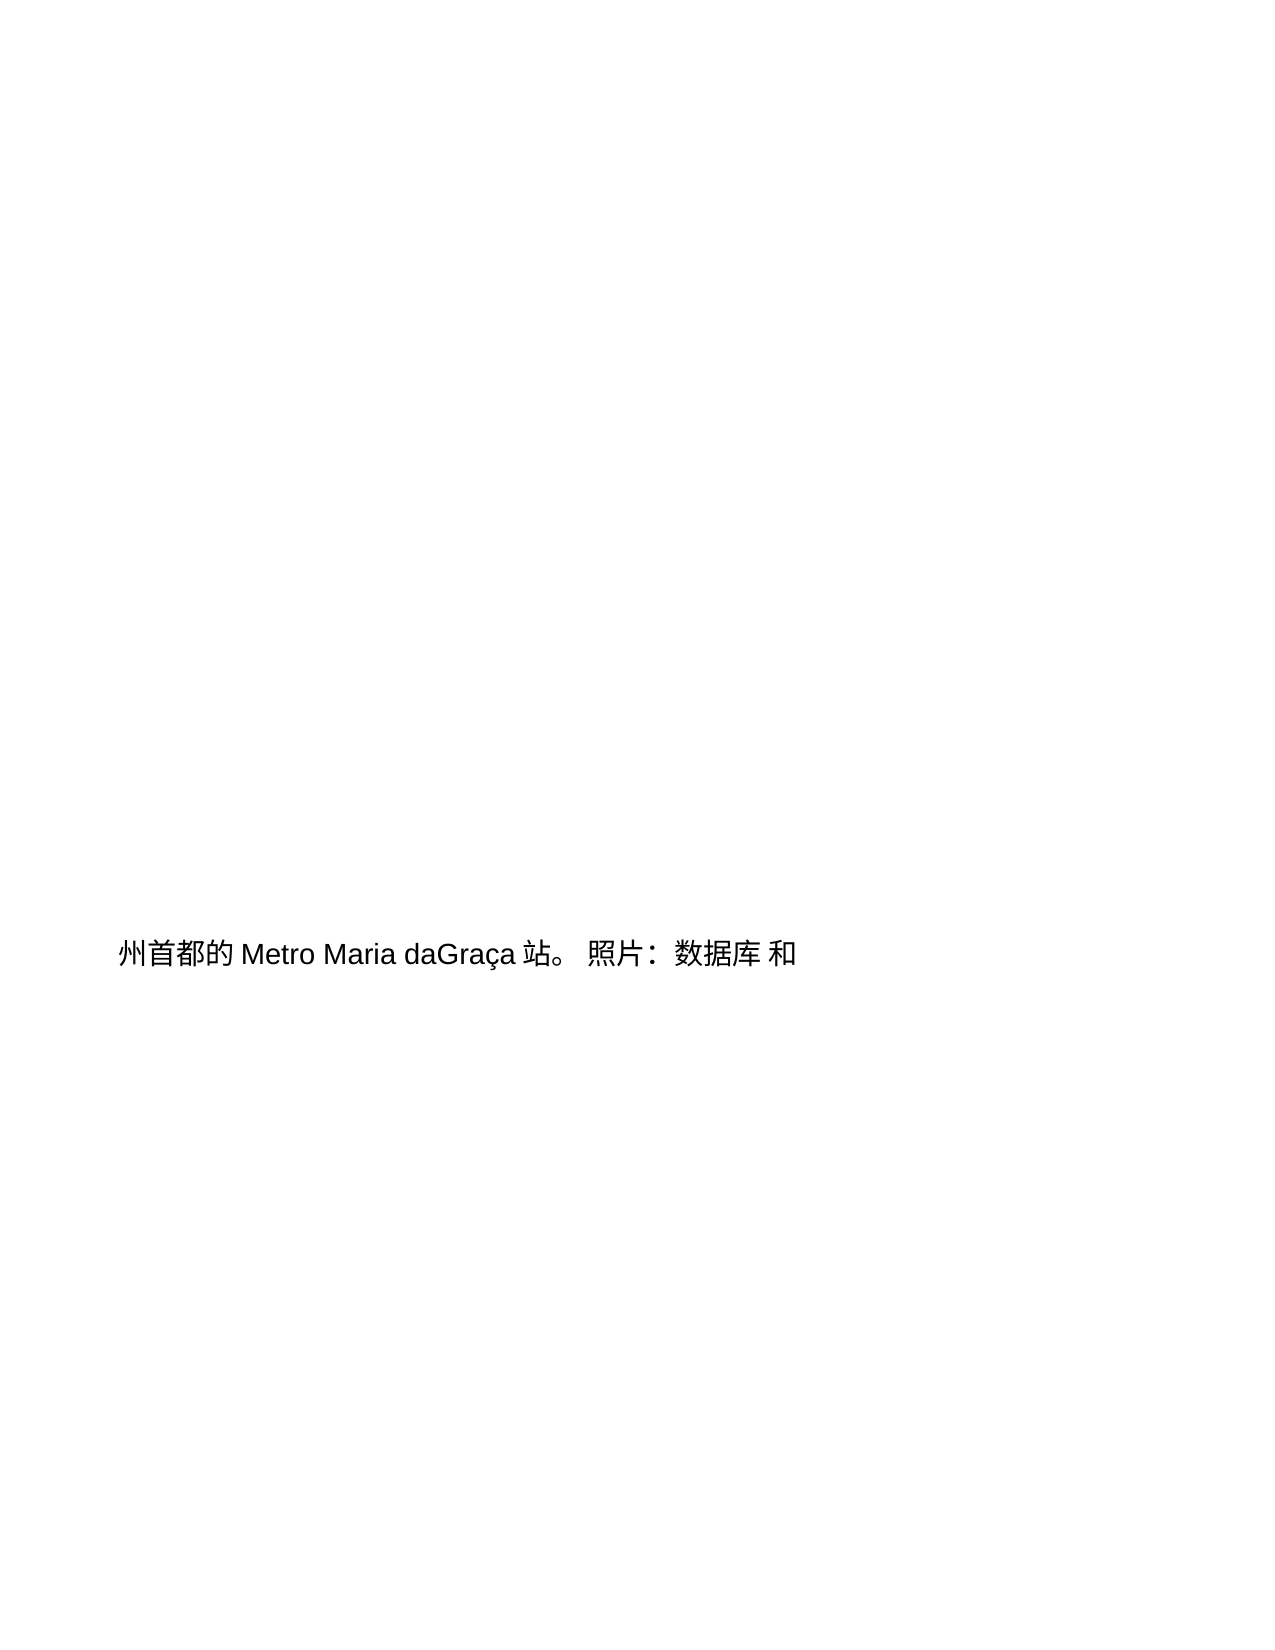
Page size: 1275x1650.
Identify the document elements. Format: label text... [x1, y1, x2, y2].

text 州首都的Metro Maria daGraça站。 照片：数据库 和 [118, 118, 1157, 973]
